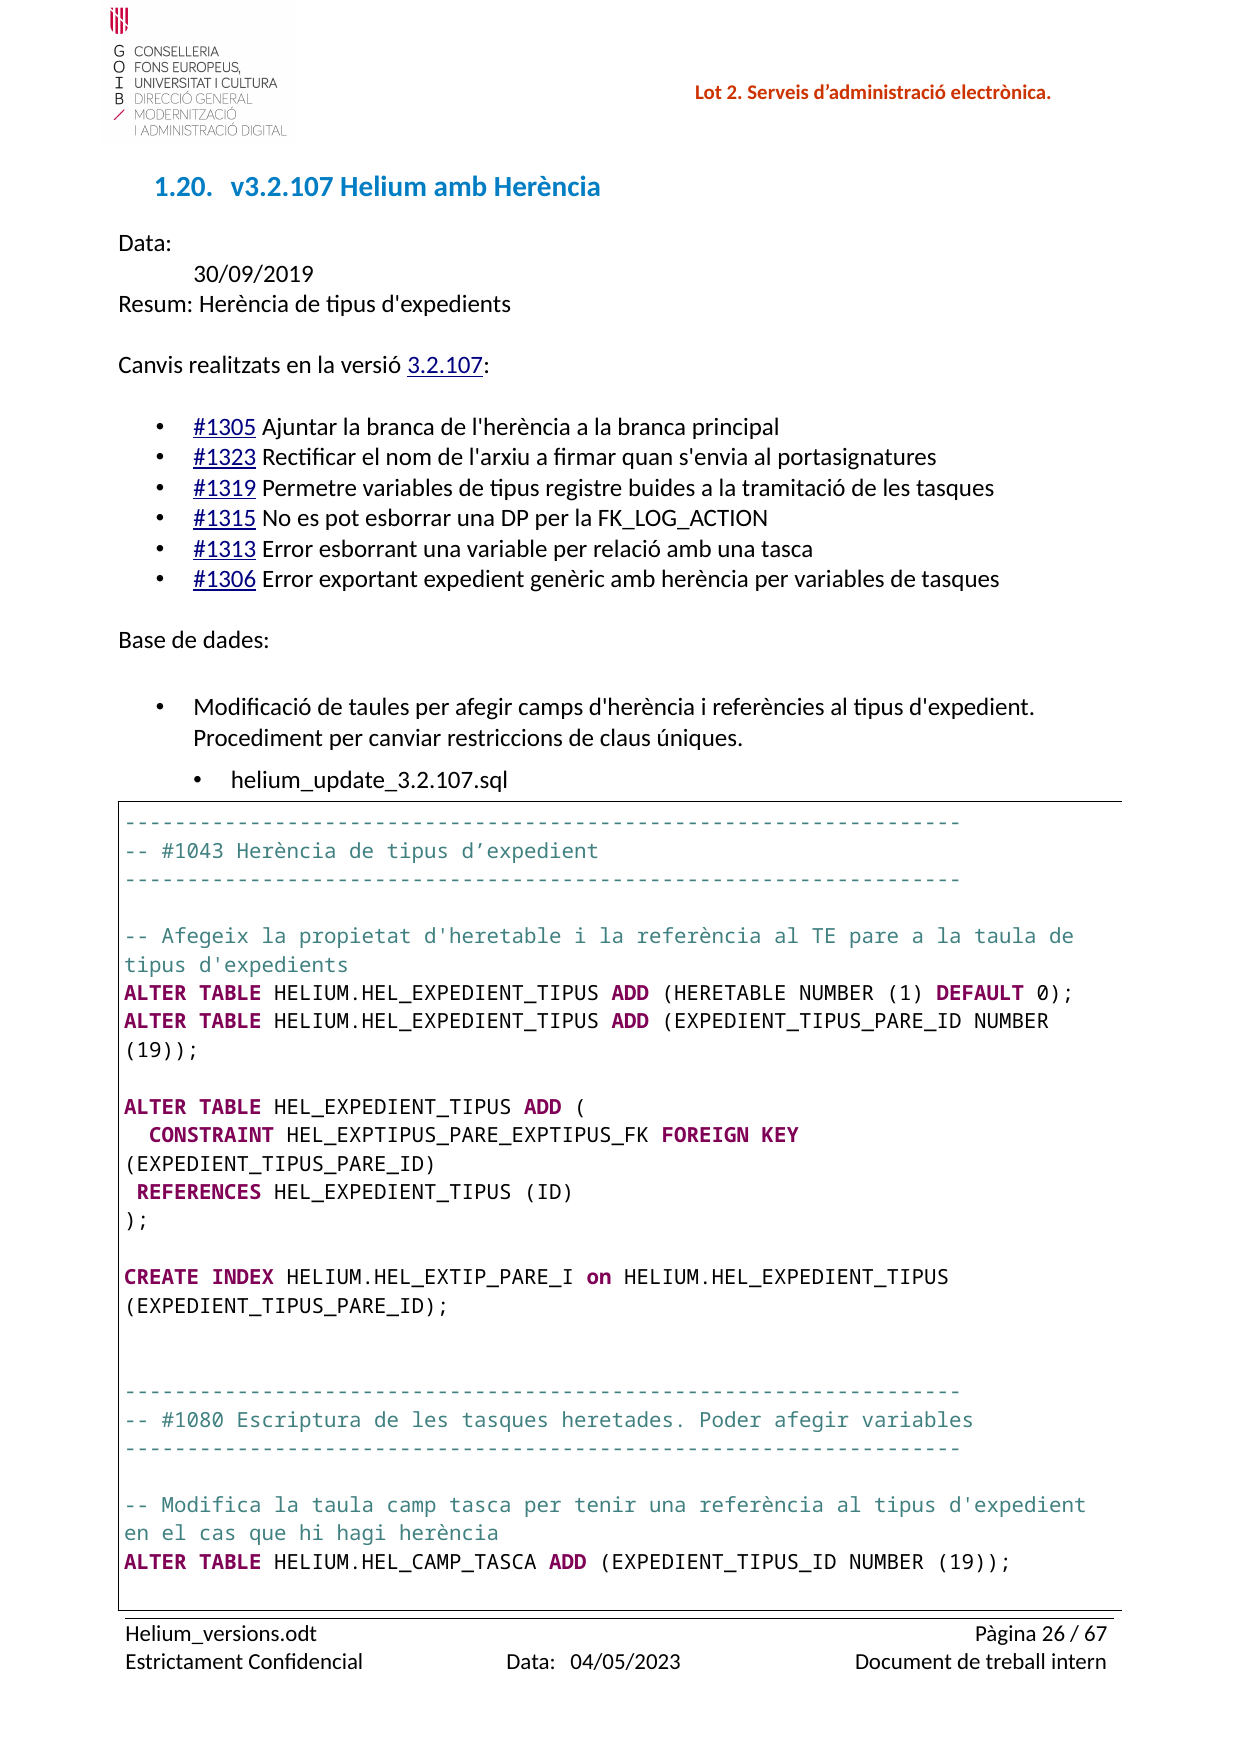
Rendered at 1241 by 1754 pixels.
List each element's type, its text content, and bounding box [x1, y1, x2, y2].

table_header ------------------------------------------------------------------- -- #1043 Herència de tipus d’expedient ------------------------------------------------------------------- -- Afegeix la propietat d'heretable i la referència al TE pare a la taula de tipus d'expedients ALTER TABLE HELIUM.HEL_EXPEDIENT_TIPUS ADD (HERETABLE NUMBER (1) DEFAULT 0); ALTER TABLE HELIUM.HEL_EXPEDIENT_TIPUS ADD (EXPEDIENT_TIPUS_PARE_ID NUMBER (19)); ALTER TABLE HEL_EXPEDIENT_TIPUS ADD ( CONSTRAINT HEL_EXPTIPUS_PARE_EXPTIPUS_FK FOREIGN KEY (EXPEDIENT_TIPUS_PARE_ID) REFERENCES HEL_EXPEDIENT_TIPUS (ID) ); CREATE INDEX HELIUM.HEL_EXTIP_PARE_I on HELIUM.HEL_EXPEDIENT_TIPUS (EXPEDIENT_TIPUS_PARE_ID); ------------------------------------------------------------------- -- #1080 Escriptura de les tasques heretades. Poder afegir variables ------------------------------------------------------------------- -- Modifica la taula camp tasca per tenir una referència al tipus d'expedient en el cas que hi hagi herència ALTER TABLE HELIUM.HEL_CAMP_TASCA ADD (EXPEDIENT_TIPUS_ID NUMBER (19)); [119, 802, 1122, 1609]
text Canvis realitzats en la versió 3.2.107: [118, 350, 1122, 380]
list #1305 Ajuntar la branca de l'herència a la branca principal [156, 411, 1122, 441]
list Modificació de taules per afegir camps d'herència i referències al tipus d'expedient. Procediment per canviar restriccions de claus úniques. [156, 691, 1122, 752]
text Resum: Herència de tipus d'expedients [118, 289, 1122, 319]
list #1323 Rectificar el nom de l'arxiu a firmar quan s'envia al portasignatures [156, 441, 1122, 472]
text 30/09/2019 [118, 258, 1122, 289]
list #1306 Error exportant expedient genèric amb herència per variables de tasques [156, 563, 1122, 594]
subtitle v3.2.107 Helium amb Herència [153, 168, 1122, 204]
text Data: [118, 228, 1122, 258]
list #1319 Permetre variables de tipus registre buides a la tramitació de les tasques [156, 472, 1122, 502]
text Base de dades: [118, 624, 1122, 655]
list helium_update_3.2.107.sql [193, 764, 1122, 795]
list #1313 Error esborrant una variable per relació amb una tasca [156, 533, 1122, 563]
list #1315 No es pot esborrar una DP per la FK_LOG_ACTION [156, 502, 1122, 533]
picture [100, 0, 297, 144]
